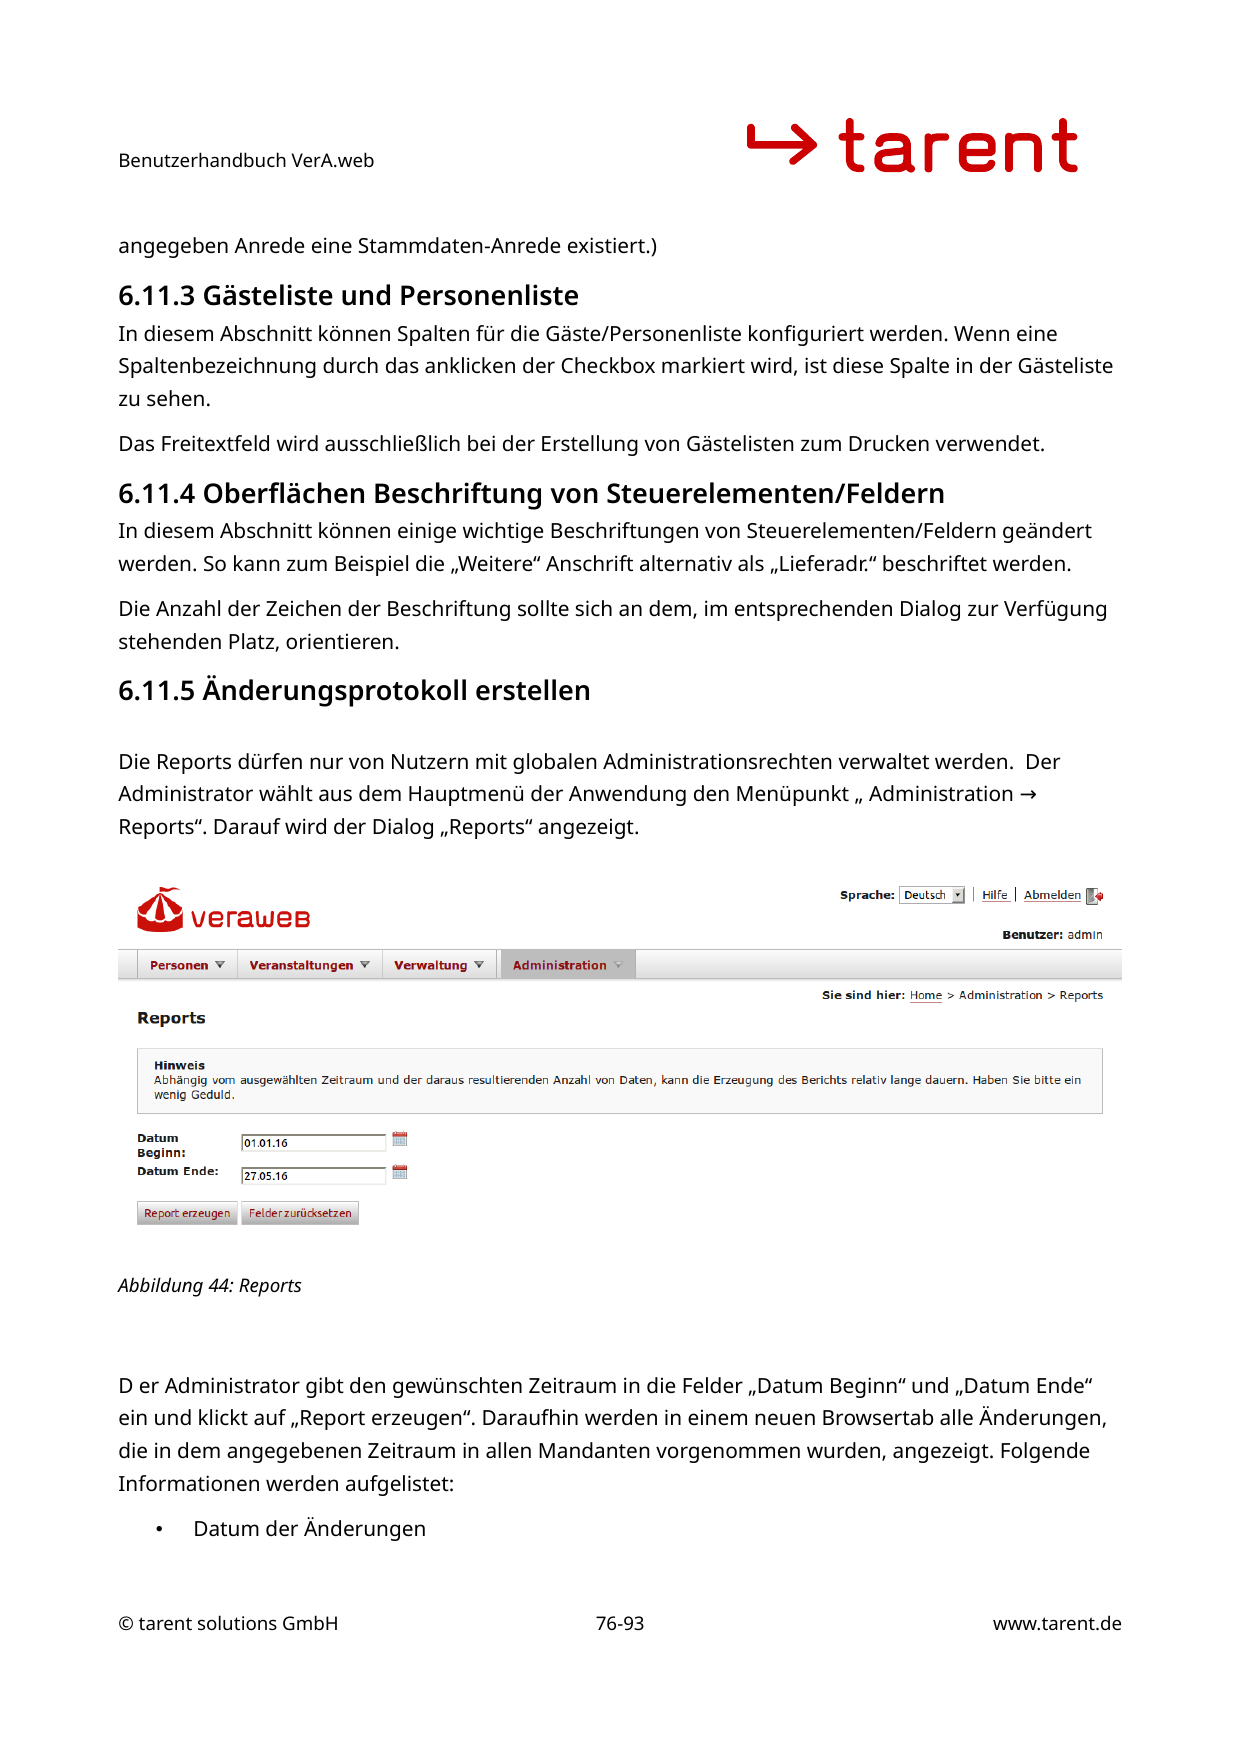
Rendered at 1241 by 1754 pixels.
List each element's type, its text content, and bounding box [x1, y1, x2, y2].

subtitle Oberflächen Beschriftung von Steuerelementen/Feldern [118, 474, 1122, 511]
text Das Freitextfeld wird ausschließlich bei der Erstellung von Gästelisten zum Drucken verwendet. [118, 429, 1122, 458]
text D er Administrator gibt den gewünschten Zeitraum in die Felder „Datum Beginn“ und „Datum Ende“ ein und klickt auf „Report erzeugen“. Daraufhin werden in einem neuen Browsertab alle Änderungen, die in dem angegebenen Zeitraum in allen Mandanten vorgenommen wurden, angezeigt. Folgende Informationen werden aufgelistet: [118, 1371, 1122, 1497]
list Datum der Änderungen [156, 1514, 1122, 1542]
text In diesem Abschnitt können Spalten für die Gäste/Personenliste konfiguriert werden. Wenn eine Spaltenbezeichnung durch das anklicken der Checkbox markiert wird, ist diese Spalte in der Gästeliste zu sehen. [118, 319, 1122, 413]
subtitle Gästeliste und Personenliste [118, 277, 1122, 313]
text Die Reports dürfen nur von Nutzern mit globalen Administrationsrechten verwaltet werden. Der Administrator wählt aus dem Hauptmenü der Anwendung den Menüpunkt „ Administration → Reports“. Darauf wird der Dialog „Reports“ angezeigt. [118, 747, 1122, 841]
text angegeben Anrede eine Stammdaten-Anrede existiert.) [118, 232, 1122, 260]
subtitle Änderungsprotokoll erstellen [118, 672, 1122, 709]
picture [118, 881, 1122, 1246]
text In diesem Abschnitt können einige wichtige Beschriftungen von Steuerelementen/Feldern geändert werden. So kann zum Beispiel die „Weitere“ Anschrift alternativ als „Lieferadr.“ beschriftet werden. [118, 517, 1122, 578]
text Die Anzahl der Zeichen der Beschriftung sollte sich an dem, im entsprechenden Dialog zur Verfügung stehenden Platz, orientieren. [118, 594, 1122, 655]
text Abbildung 44: Reports [118, 1246, 1122, 1298]
